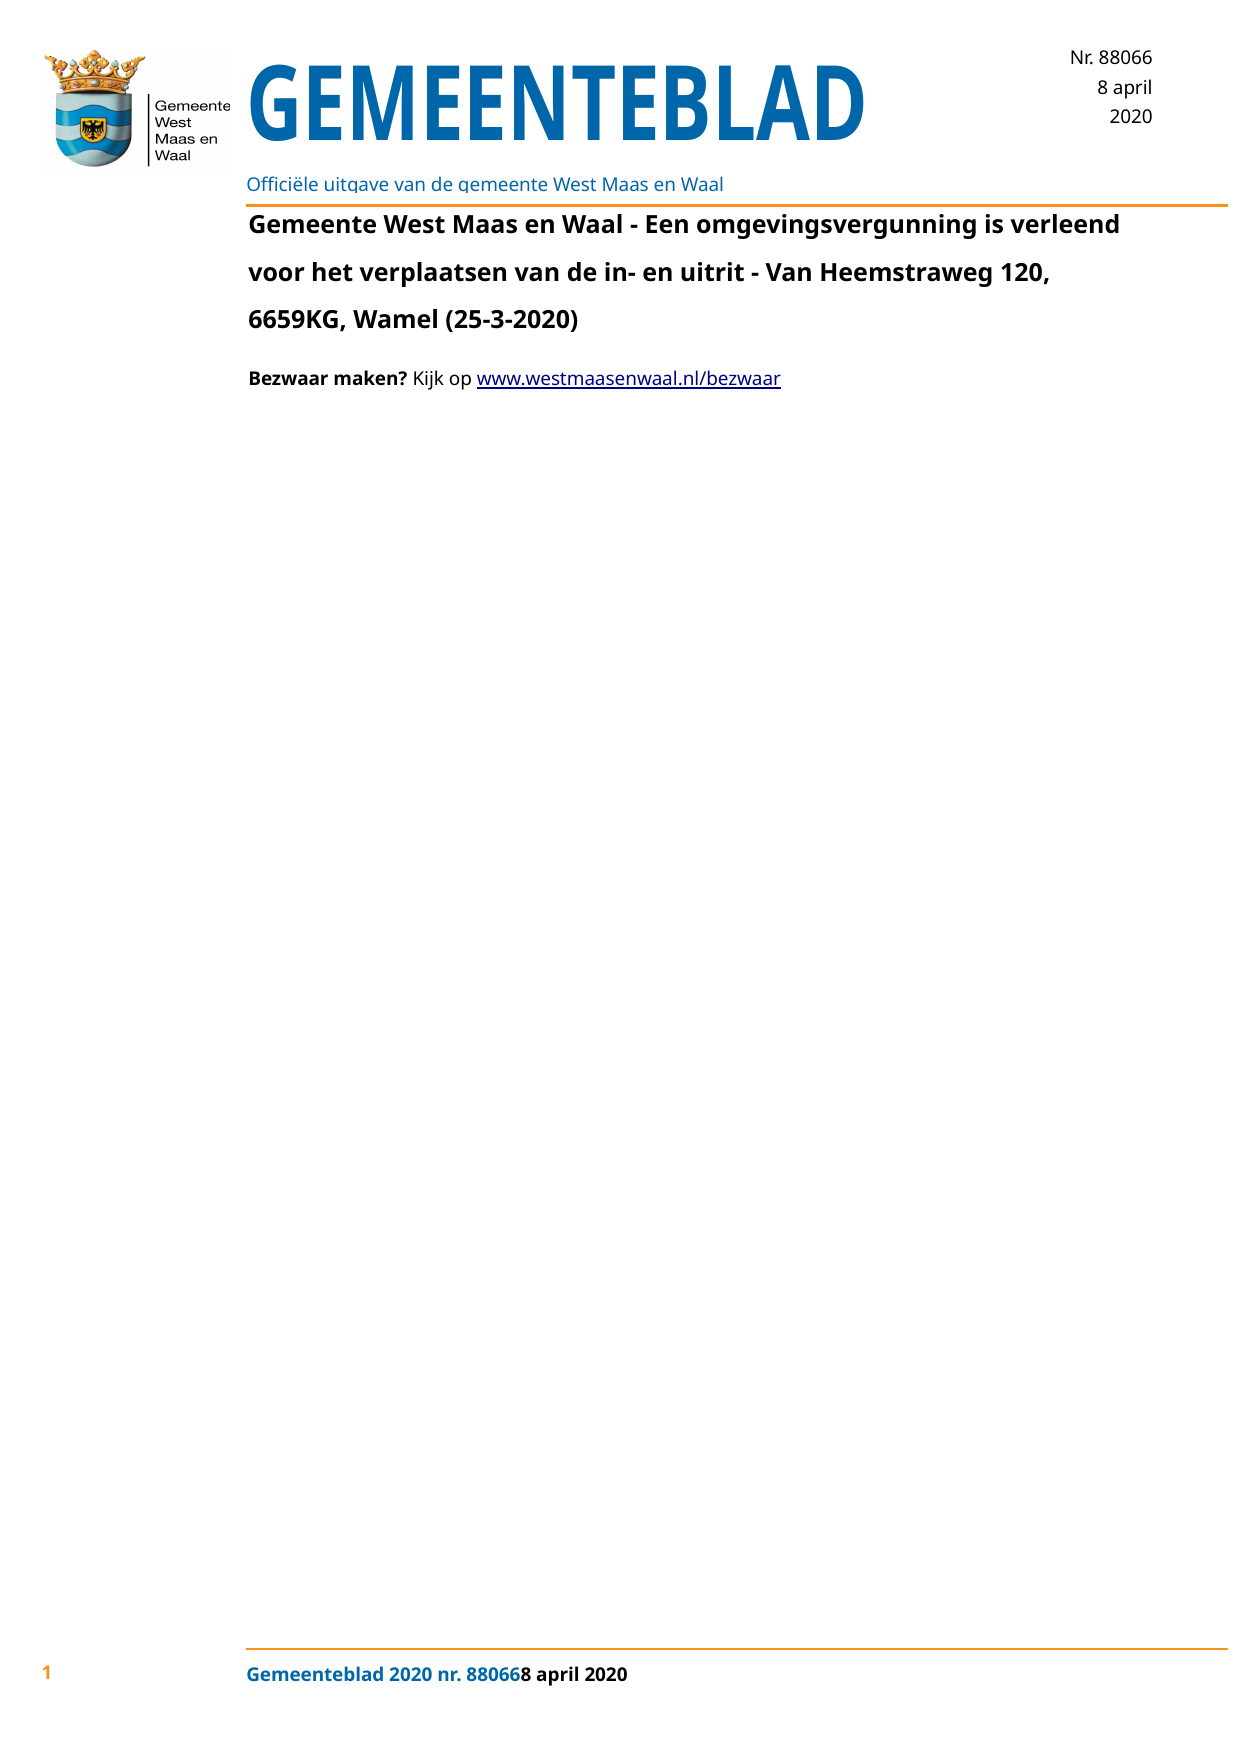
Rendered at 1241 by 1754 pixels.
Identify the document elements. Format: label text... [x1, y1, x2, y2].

picture [41, 47, 231, 172]
text Bezwaar maken? Kijk op www.westmaasenwaal.nl/bezwaar [248, 366, 1152, 391]
text Gemeente West Maas en Waal - Een omgevingsvergunning is verleend voor het verplaatsen van de in- en uitrit - Van Heemstraweg 120, 6659KG, Wamel (25-3-2020) [248, 207, 1152, 336]
